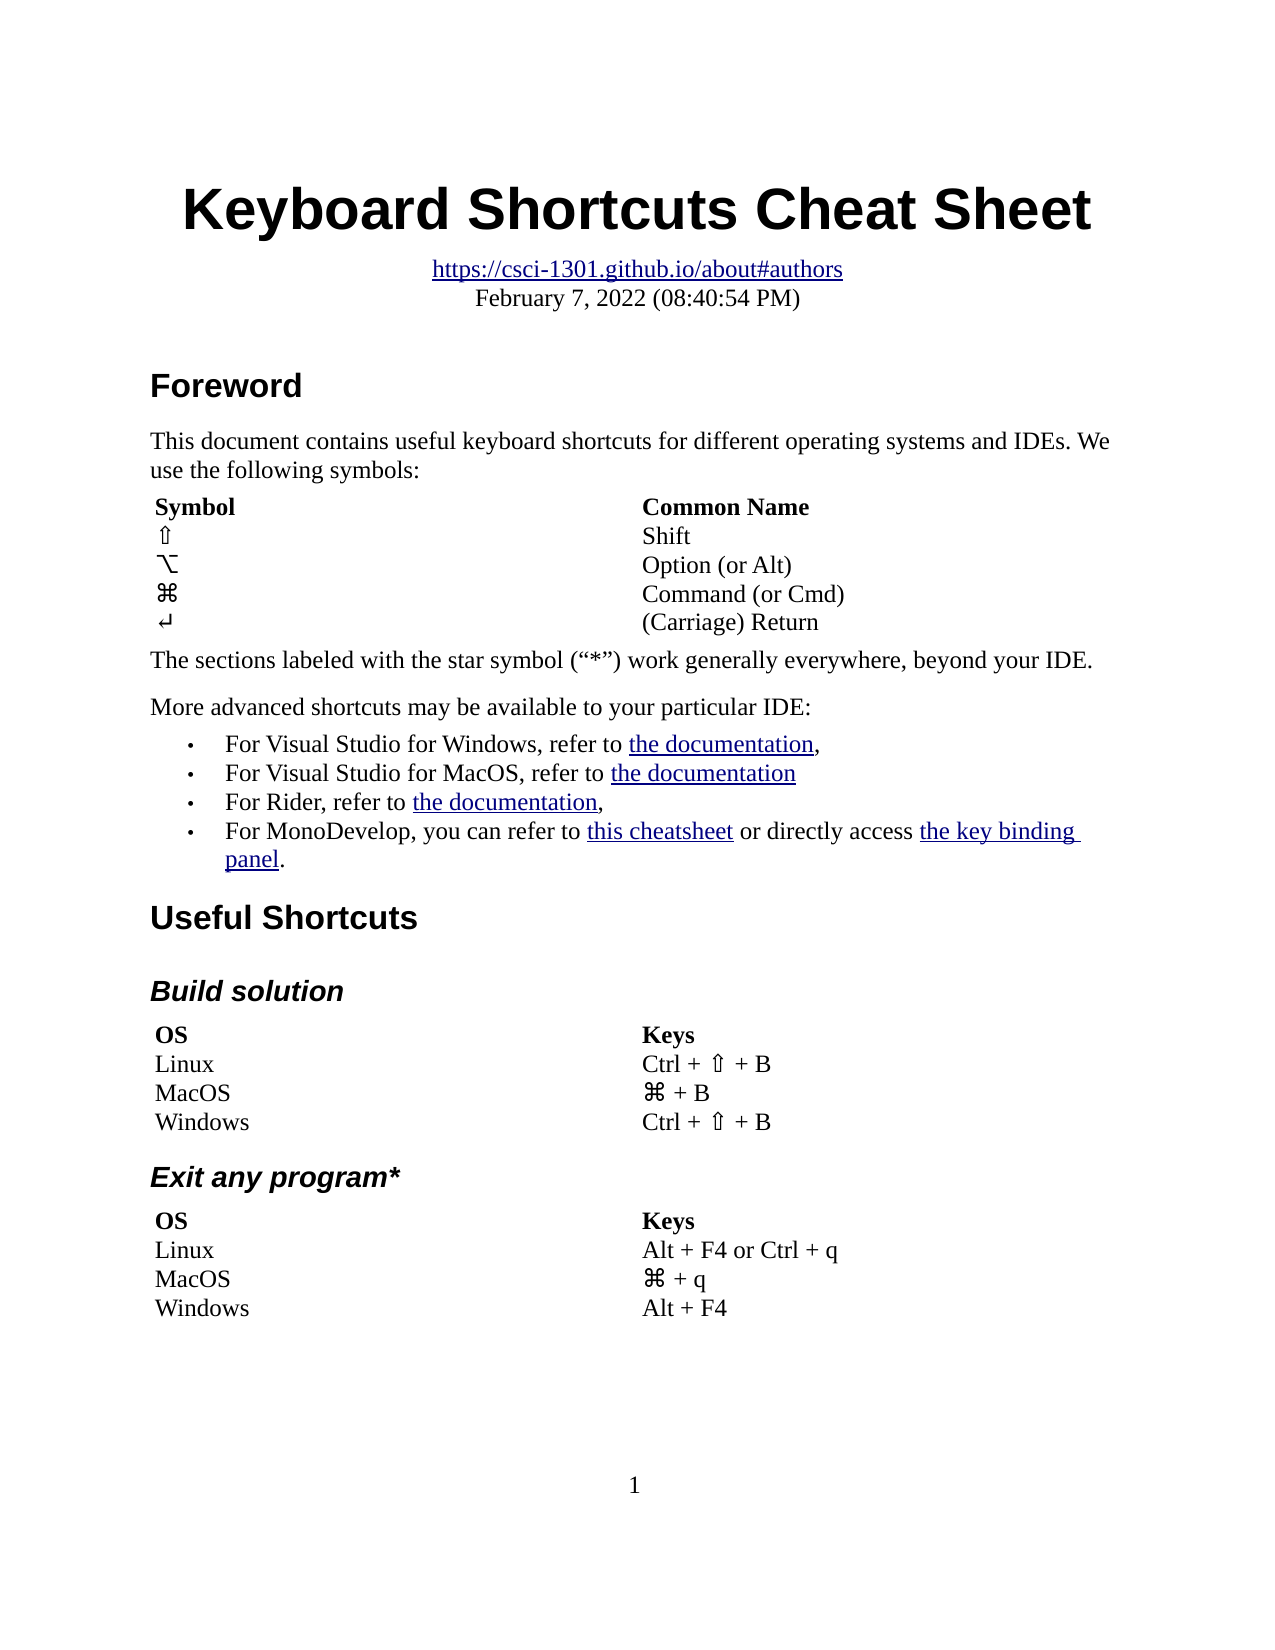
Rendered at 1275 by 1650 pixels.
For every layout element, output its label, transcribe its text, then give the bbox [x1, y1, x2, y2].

table_cell Command (or Cmd) [638, 579, 1125, 607]
table_cell ⌘ + q [638, 1264, 1125, 1293]
text The sections labeled with the star symbol (“*”) work generally everywhere, beyond your IDE. [150, 645, 1125, 674]
text This document contains useful keyboard shortcuts for different operating systems and IDEs. We use the following symbols: [150, 426, 1125, 483]
list For Rider, refer to the documentation, [187, 787, 1125, 816]
list For MonoDevelop, you can refer to this cheatsheet or directly access the key binding panel. [187, 816, 1125, 873]
table_cell ⌘ + B [638, 1078, 1125, 1107]
subtitle Build solution [150, 974, 1125, 1008]
table_cell Linux [150, 1049, 637, 1078]
table_cell Ctrl + ⇧ + B [638, 1107, 1125, 1135]
table_cell Windows [150, 1107, 637, 1135]
list For Visual Studio for MacOS, refer to the documentation [187, 758, 1125, 787]
title Keyboard Shortcuts Cheat Sheet [150, 175, 1125, 242]
table_cell Windows [150, 1293, 637, 1321]
table_cell ↵ [150, 608, 637, 636]
table_cell Shift [638, 521, 1125, 550]
table_header OS [150, 1206, 637, 1235]
table_cell ⌘ [150, 579, 637, 607]
table_header Symbol [150, 493, 637, 521]
subtitle Foreword [150, 366, 1125, 404]
table_cell MacOS [150, 1078, 637, 1107]
table_cell MacOS [150, 1264, 637, 1293]
table_header Common Name [638, 493, 1125, 521]
table_cell (Carriage) Return [638, 608, 1125, 636]
subtitle Useful Shortcuts [150, 898, 1125, 937]
table_cell Alt + F4 [638, 1293, 1125, 1321]
table_cell ⌥ [150, 550, 637, 579]
table_cell Ctrl + ⇧ + B [638, 1049, 1125, 1078]
table_header Keys [638, 1206, 1125, 1235]
table_header Keys [638, 1020, 1125, 1049]
list For Visual Studio for Windows, refer to the documentation, [187, 729, 1125, 758]
table_cell Option (or Alt) [638, 550, 1125, 579]
table_cell Alt + F4 or Ctrl + q [638, 1235, 1125, 1264]
subtitle Exit any program* [150, 1160, 1125, 1194]
text https://csci-1301.github.io/about#authors [150, 254, 1125, 283]
table_header OS [150, 1020, 637, 1049]
table_cell Linux [150, 1235, 637, 1264]
table_cell ⇧ [150, 521, 637, 550]
text More advanced shortcuts may be available to your particular IDE: [150, 692, 1125, 721]
text February 7, 2022 (08:40:54 PM) [150, 283, 1125, 312]
